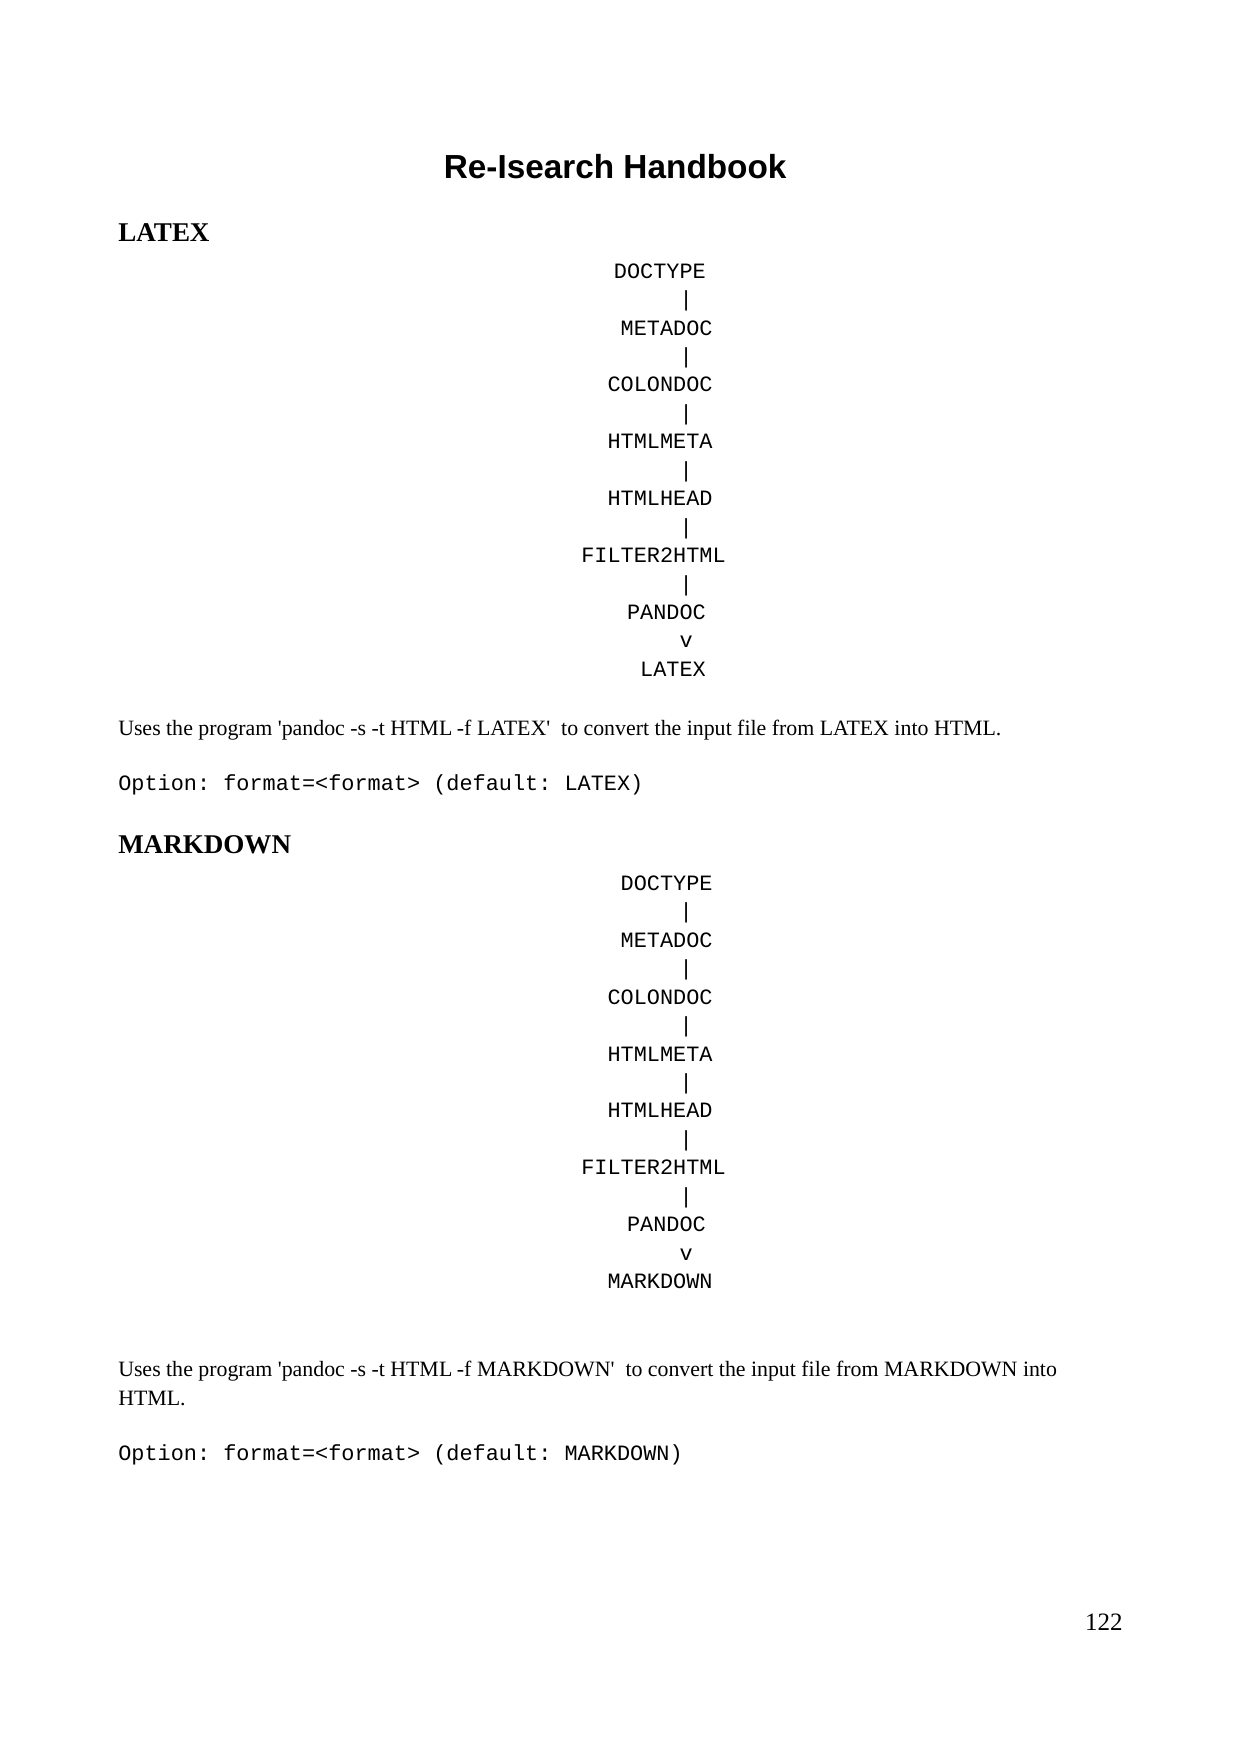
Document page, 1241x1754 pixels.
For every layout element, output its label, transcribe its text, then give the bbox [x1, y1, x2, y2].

text | [118, 345, 1122, 370]
text METADOC [118, 317, 1122, 342]
subtitle LATEX [118, 216, 1122, 247]
text | [118, 402, 1122, 427]
text | [118, 288, 1122, 313]
text DOCTYPE [118, 260, 1122, 285]
text PANDOC [118, 1213, 1122, 1238]
text HTMLHEAD [118, 487, 1122, 512]
text HTMLMETA [118, 1043, 1122, 1067]
text PANDOC [118, 601, 1122, 626]
text MARKDOWN [118, 1270, 1122, 1295]
text Uses the program 'pandoc -s -t HTML -f LATEX' to convert the input file from LATEX into HTML. [118, 715, 1122, 740]
text | [118, 459, 1122, 484]
text FILTER2HTML [118, 544, 1122, 569]
text | [118, 573, 1122, 597]
text Uses the program 'pandoc -s -t HTML -f MARKDOWN' to convert the input file from MARKDOWN into HTML. [118, 1356, 1122, 1410]
text METADOC [118, 929, 1122, 954]
text DOCTYPE [118, 872, 1122, 897]
text | [118, 1071, 1122, 1096]
text HTMLMETA [118, 431, 1122, 455]
text LATEX [118, 658, 1122, 683]
text FILTER2HTML [118, 1156, 1122, 1181]
text | [118, 901, 1122, 925]
text | [118, 1128, 1122, 1153]
text HTMLHEAD [118, 1099, 1122, 1124]
text | [118, 957, 1122, 982]
text Option: format=<format> (default: MARKDOWN) [118, 1442, 1122, 1467]
text | [118, 516, 1122, 541]
text v [118, 629, 1122, 654]
text COLONDOC [118, 374, 1122, 398]
text | [118, 1014, 1122, 1039]
text COLONDOC [118, 986, 1122, 1011]
text v [118, 1242, 1122, 1267]
text Option: format=<format> (default: LATEX) [118, 772, 1122, 797]
subtitle MARKDOWN [118, 828, 1122, 859]
text | [118, 1185, 1122, 1210]
